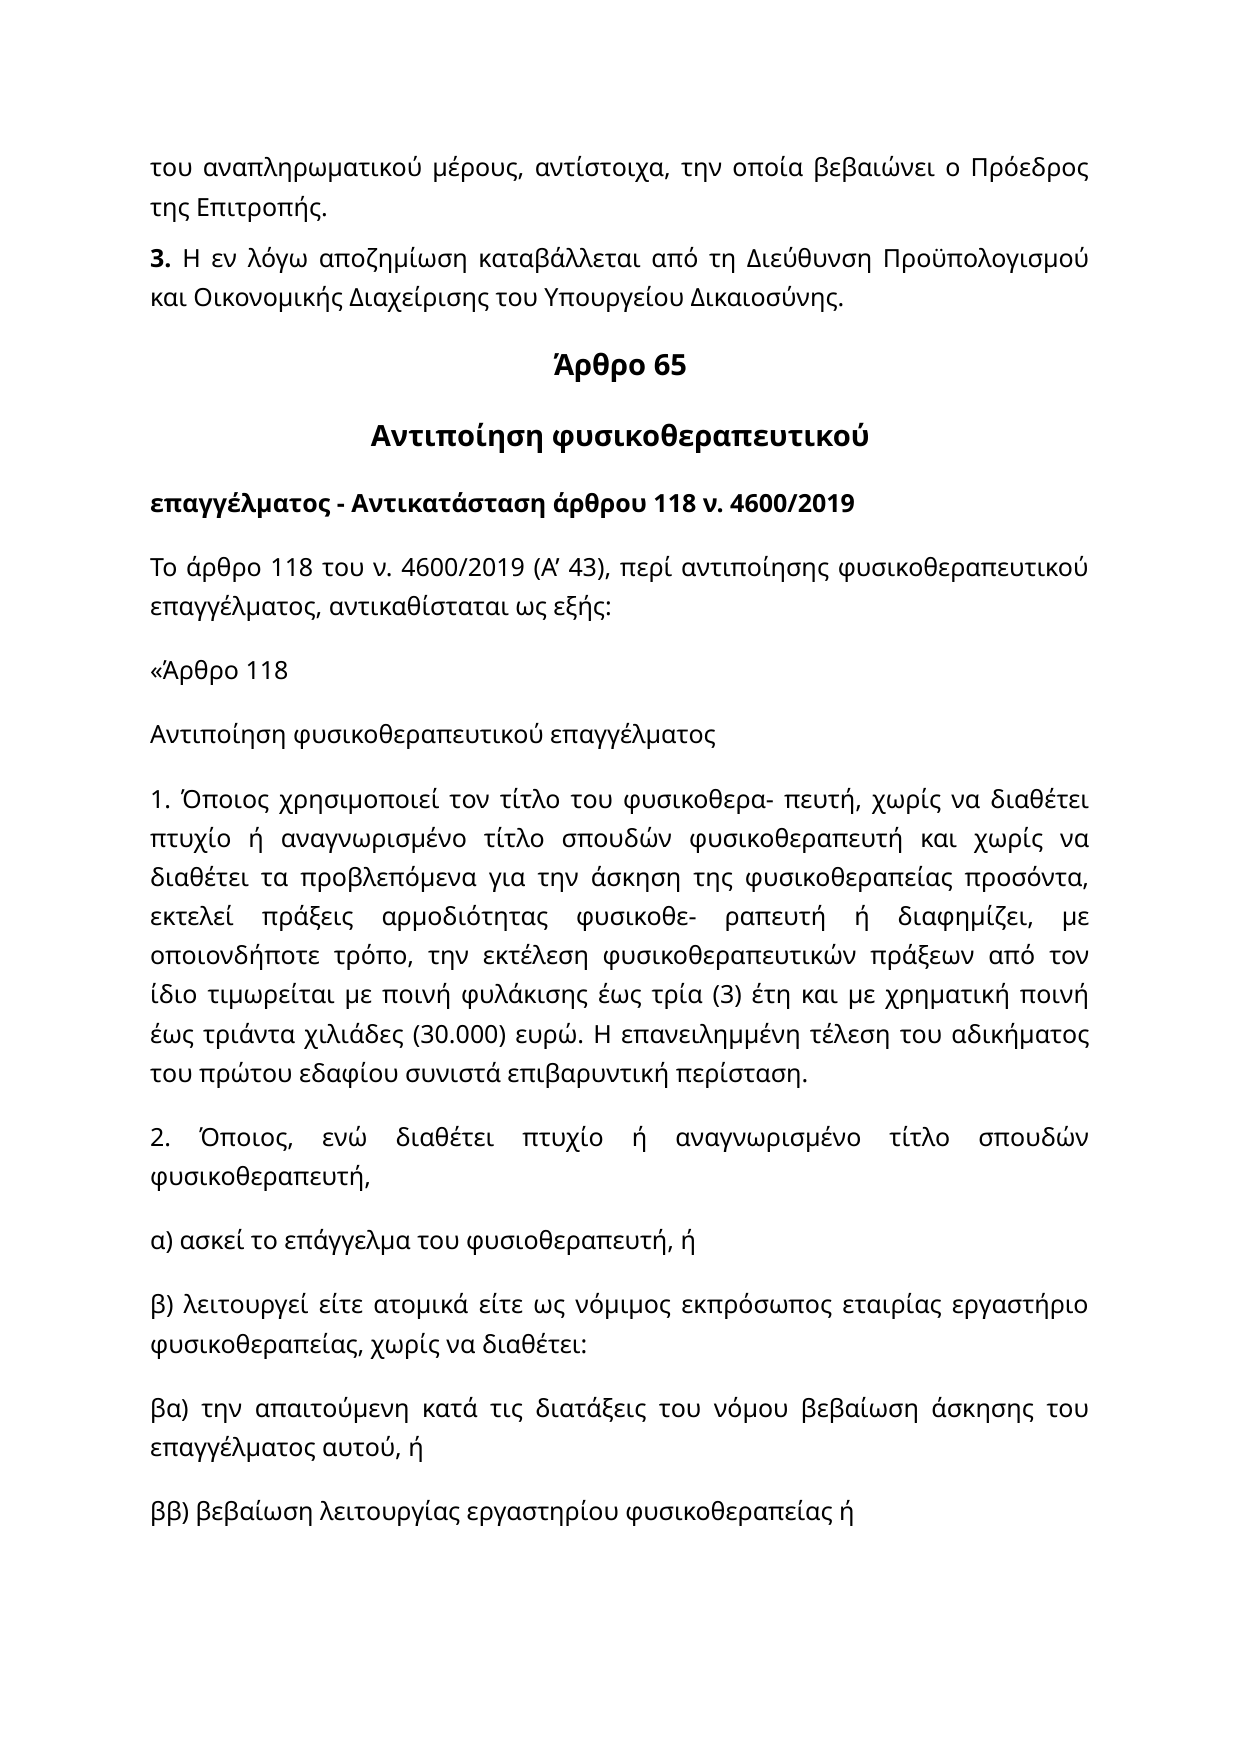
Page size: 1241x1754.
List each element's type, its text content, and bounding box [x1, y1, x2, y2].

text Το άρθρο 118 του ν. 4600/2019 (Α’ 43), περί αντιποίησης φυσικοθεραπευτικού επαγγέλματος, αντικαθίσταται ως εξής: [150, 549, 1090, 623]
text Αντιποίηση φυσικοθεραπευτικού επαγγέλματος [150, 717, 1090, 751]
text βα) την απαιτούμενη κατά τις διατάξεις του νόμου βεβαίωση άσκησης του επαγγέλματος αυτού, ή [150, 1390, 1090, 1464]
subtitle Αντιποίηση φυσικοθεραπευτικού [150, 415, 1090, 454]
text 2. Όποιος, ενώ διαθέτει πτυχίο ή αναγνωρισμένο τίτλο σπουδών φυσικοθεραπευτή, [150, 1119, 1090, 1193]
text α) ασκεί το επάγγελμα του φυσιοθεραπευτή, ή [150, 1223, 1090, 1257]
text ββ) βεβαίωση λειτουργίας εργαστηρίου φυσικοθεραπείας ή [150, 1494, 1090, 1528]
text 1. Όποιος χρησιμοποιεί τον τίτλο του φυσικοθερα- πευτή, χωρίς να διαθέτει πτυχίο ή αναγνωρισμένο τίτλο σπουδών φυσικοθεραπευτή και χωρίς να διαθέτει τα προβλεπόμενα για την άσκηση της φυσικοθεραπείας προσόντα, εκτελεί πράξεις αρμοδιότητας φυσικοθε- ραπευτή ή διαφημίζει, με οποιονδήποτε τρόπο, την εκτέλεση φυσικοθεραπευτικών πράξεων από τον ίδιο τιμωρείται με ποινή φυλάκισης έως τρία (3) έτη και με χρηματική ποινή έως τριάντα χιλιάδες (30.000) ευρώ. Η επανειλημμένη τέλεση του αδικήματος του πρώτου εδαφίου συνιστά επιβαρυντική περίσταση. [150, 781, 1090, 1089]
text «Άρθρο 118 [150, 653, 1090, 687]
text β) λειτουργεί είτε ατομικά είτε ως νόμιμος εκπρόσωπος εταιρίας εργαστήριο φυσικοθεραπείας, χωρίς να διαθέτει: [150, 1287, 1090, 1360]
text 3. Η εν λόγω αποζημίωση καταβάλλεται από τη Διεύθυνση Προϋπολογισμού και Οικονομικής Διαχείρισης του Υπουργείου Δικαιοσύνης. [150, 241, 1090, 314]
subtitle Άρθρο 65 [150, 344, 1090, 384]
text επαγγέλματος - Αντικατάσταση άρθρου 118 ν. 4600/2019 [150, 485, 1090, 519]
text του αναπληρωματικού μέρους, αντίστοιχα, την οποία βεβαιώνει ο Πρόεδρος της Επιτροπής. [150, 150, 1090, 223]
